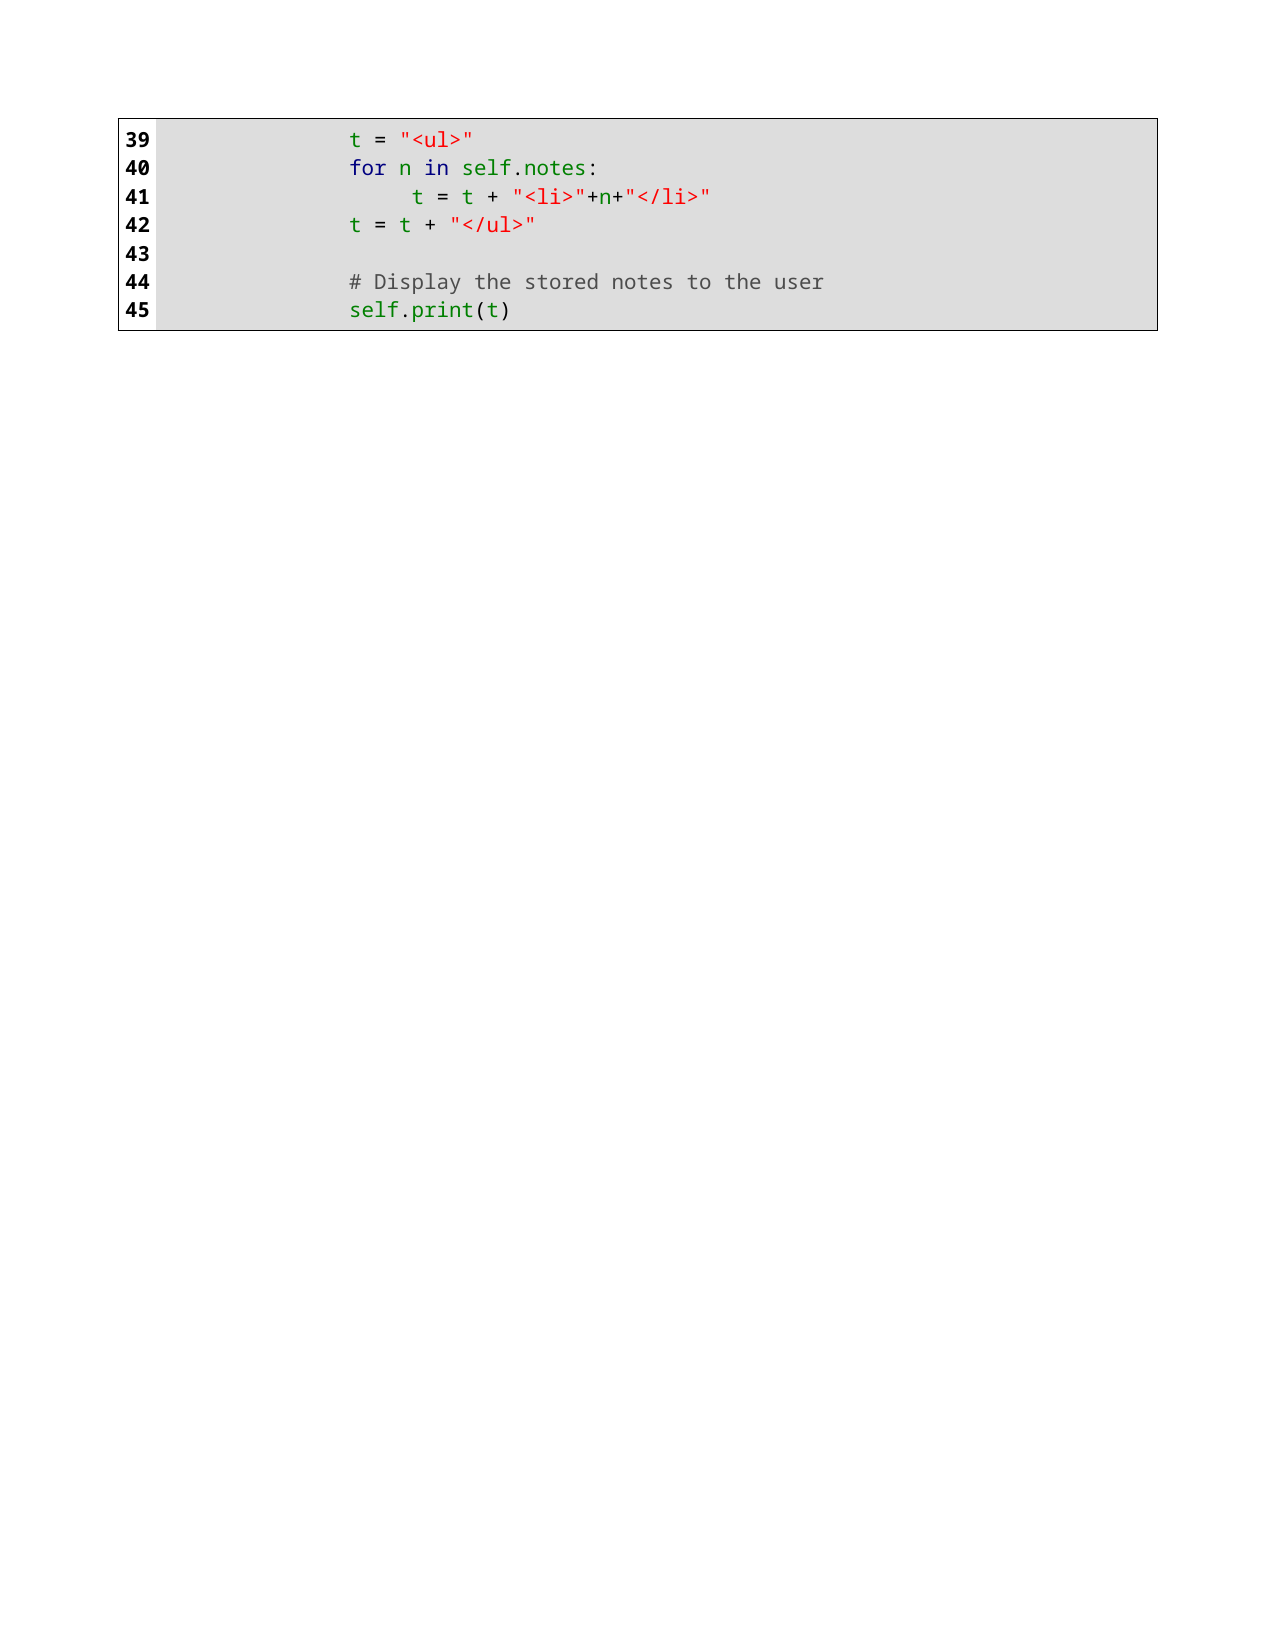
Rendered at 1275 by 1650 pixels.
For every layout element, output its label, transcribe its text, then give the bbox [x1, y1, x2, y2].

table_header t = "<ul>" for n in self.notes: t = t + "<li>"+n+"</li>" t = t + "</ul>" # Display the stored notes to the user self.print(t) [156, 119, 1157, 330]
table_header 39 40 41 42 43 44 45 [119, 119, 156, 330]
